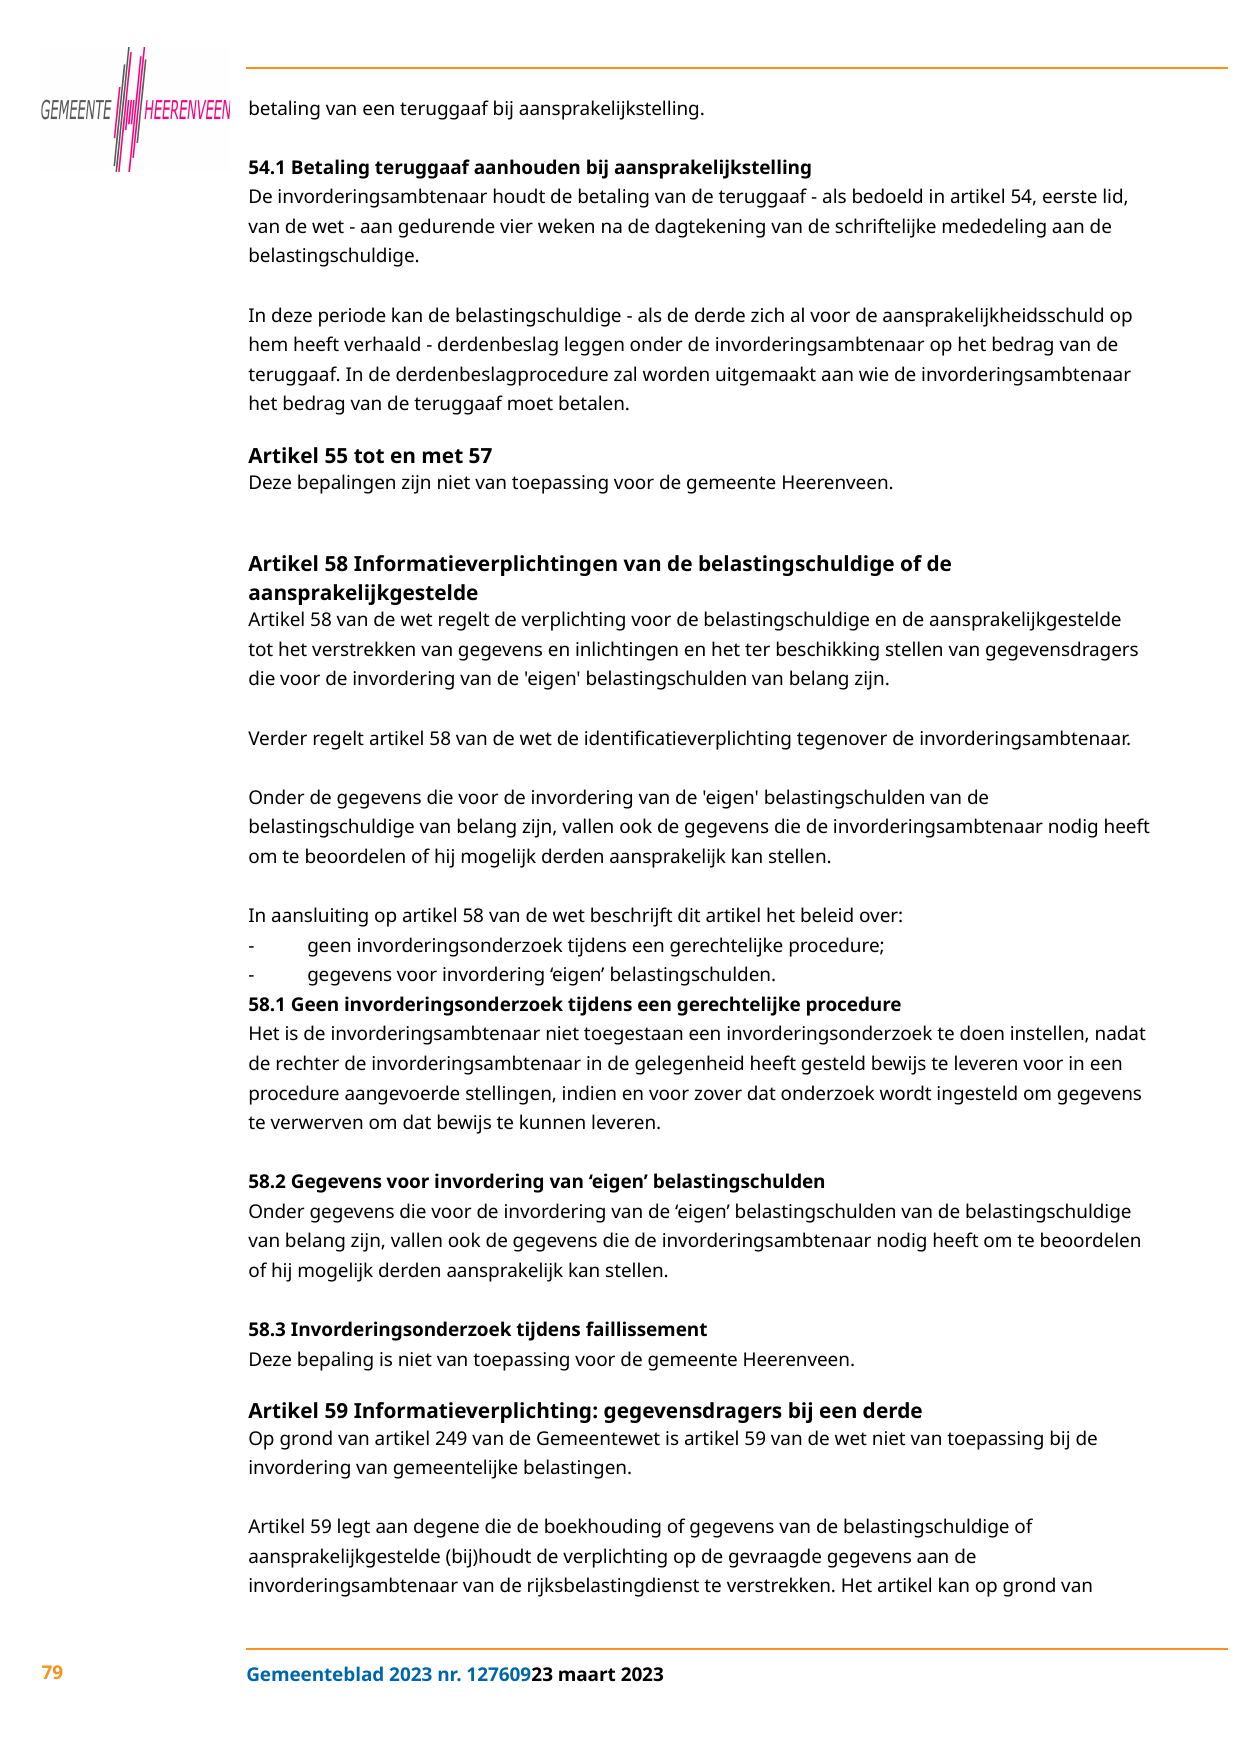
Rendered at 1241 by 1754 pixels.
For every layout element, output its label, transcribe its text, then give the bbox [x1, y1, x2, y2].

picture [41, 47, 231, 172]
text Deze bepalingen zijn niet van toepassing voor de gemeente Heerenveen. [248, 469, 1152, 495]
text In aansluiting op artikel 58 van de wet beschrijft dit artikel het beleid over: [248, 902, 1152, 928]
text Onder de gegevens die voor de invordering van de 'eigen' belastingschulden van de belastingschuldige van belang zijn, vallen ook de gegevens die de invorderingsambtenaar nodig heeft om te beoordelen of hij mogelijk derden aansprakelijk kan stellen. [248, 784, 1152, 869]
text Artikel 59 Informatieverplichting: gegevensdragers bij een derde [248, 1396, 1152, 1425]
text 58.3 Invorderingsonderzoek tijdens faillissement [248, 1316, 1152, 1342]
text Op grond van artikel 249 van de Gemeentewet is artikel 59 van de wet niet van toepassing bij de invordering van gemeentelijke belastingen. [248, 1425, 1152, 1480]
text In deze periode kan de belastingschuldige - als de derde zich al voor de aansprakelijkheidsschuld op hem heeft verhaald - derdenbeslag leggen onder de invorderingsambtenaar op het bedrag van de teruggaaf. In de derdenbeslagprocedure zal worden uitgemaakt aan wie de invorderingsambtenaar het bedrag van de teruggaaf moet betalen. [248, 302, 1152, 416]
text Artikel 55 tot en met 57 [248, 441, 1152, 469]
text Deze bepaling is niet van toepassing voor de gemeente Heerenveen. [248, 1346, 1152, 1372]
text Verder regelt artikel 58 van de wet de identificatieverplichting tegenover de invorderingsambtenaar. [248, 725, 1152, 750]
list geen invorderingsonderzoek tijdens een gerechtelijke procedure; [248, 932, 1152, 957]
text Onder gegevens die voor de invordering van de ‘eigen’ belastingschulden van de belastingschuldige van belang zijn, vallen ook de gegevens die de invorderingsambtenaar nodig heeft om te beoordelen of hij mogelijk derden aansprakelijk kan stellen. [248, 1198, 1152, 1283]
text 58.2 Gegevens voor invordering van ‘eigen’ belastingschulden [248, 1168, 1152, 1194]
text Artikel 58 van de wet regelt de verplichting voor de belastingschuldige en de aansprakelijkgestelde tot het verstrekken van gegevens en inlichtingen en het ter beschikking stellen van gegevensdragers die voor de invordering van de 'eigen' belastingschulden van belang zijn. [248, 606, 1152, 691]
text 58.1 Geen invorderingsonderzoek tijdens een gerechtelijke procedure [248, 991, 1152, 1017]
list gegevens voor invordering ‘eigen’ belastingschulden. [248, 961, 1152, 987]
text betaling van een teruggaaf bij aansprakelijkstelling. [248, 95, 1152, 121]
text Het is de invorderingsambtenaar niet toegestaan een invorderingsonderzoek te doen instellen, nadat de rechter de invorderingsambtenaar in de gelegenheid heeft gesteld bewijs te leveren voor in een procedure aangevoerde stellingen, indien en voor zover dat onderzoek wordt ingesteld om gegevens te verwerven om dat bewijs te kunnen leveren. [248, 1021, 1152, 1135]
text Artikel 58 Informatieverplichtingen van de belastingschuldige of de aansprakelijkgestelde [248, 549, 1152, 606]
text 54.1 Betaling teruggaaf aanhouden bij aansprakelijkstelling [248, 154, 1152, 180]
text Artikel 59 legt aan degene die de boekhouding of gegevens van de belastingschuldige of aansprakelijkgestelde (bij)houdt de verplichting op de gevraagde gegevens aan de invorderingsambtenaar van de rijksbelastingdienst te verstrekken. Het artikel kan op grond van [248, 1513, 1152, 1598]
text De invorderingsambtenaar houdt de betaling van de teruggaaf - als bedoeld in artikel 54, eerste lid, van de wet - aan gedurende vier weken na de dagtekening van de schriftelijke mededeling aan de belastingschuldige. [248, 183, 1152, 268]
